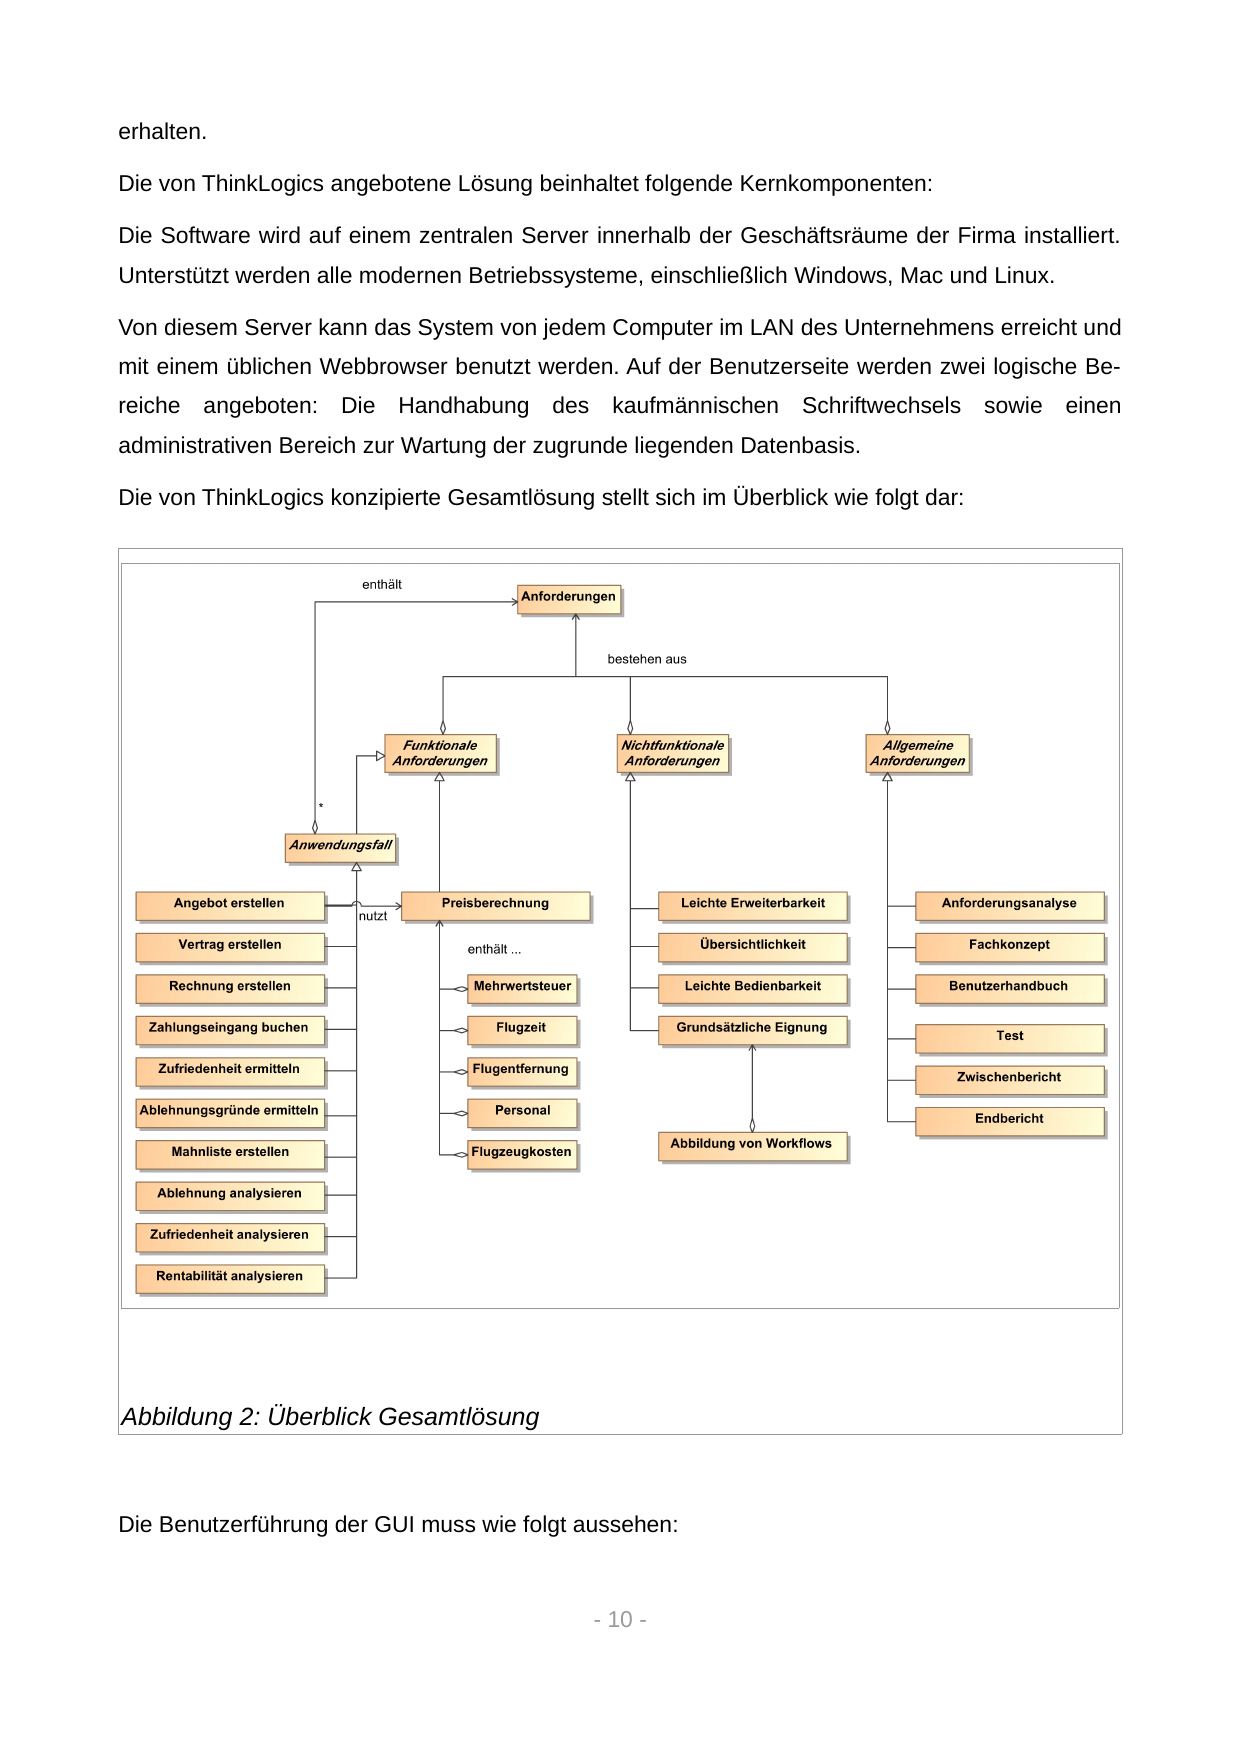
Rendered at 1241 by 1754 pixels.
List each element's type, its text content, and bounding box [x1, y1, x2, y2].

text Abbildung 2: Überblick Gesamtlösung [121, 1402, 1119, 1431]
text erhalten. [118, 118, 1122, 144]
picture [124, 565, 1116, 1305]
text Von diesem Server kann das System von jedem Computer im LAN des Unternehmens erreicht und mit einem üblichen Webbrowser benutzt werden. Auf der Benutzerseite werden zwei logische Be- reiche angeboten: Die Handhabung des kaufmännischen Schriftwechsels sowie einen administrativen Bereich zur Wartung der zugrunde liegenden Datenbasis. [118, 313, 1122, 458]
text Die Benutzerführung der GUI muss wie folgt aussehen: [118, 1511, 1122, 1537]
text Die von ThinkLogics angebotene Lösung beinhaltet folgende Kernkomponenten: [118, 170, 1122, 196]
text Die von ThinkLogics konzipierte Gesamtlösung stellt sich im Überblick wie folgt dar: [118, 484, 1122, 510]
text Die Software wird auf einem zentralen Server innerhalb der Geschäftsräume der Firma installiert. Unterstützt werden alle modernen Betriebssysteme, einschließlich Windows, Mac und Linux. [118, 222, 1122, 288]
